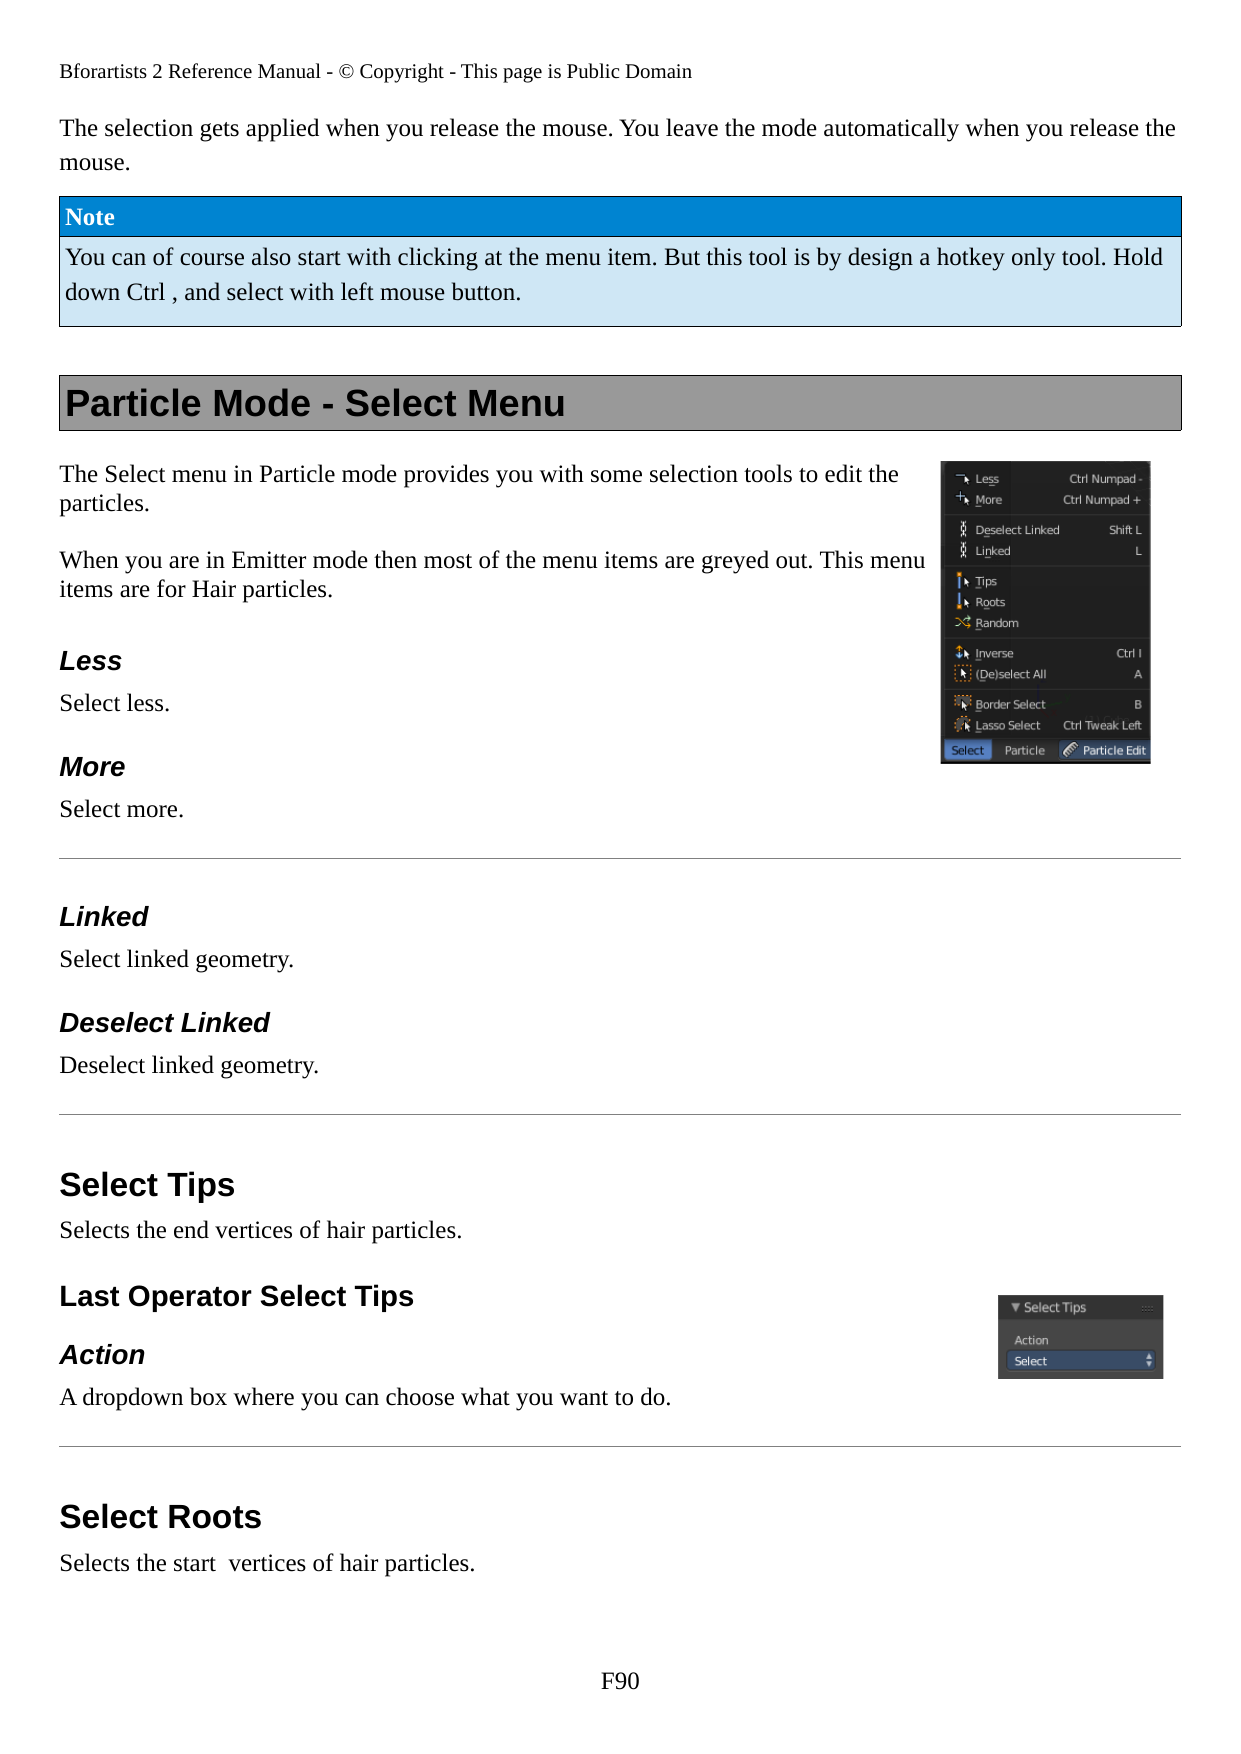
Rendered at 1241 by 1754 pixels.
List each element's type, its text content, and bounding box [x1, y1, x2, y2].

table_header Particle Mode - Select Menu [60, 376, 1181, 430]
subtitle Last Operator Select Tips [59, 1279, 1181, 1313]
text When you are in Emitter mode then most of the menu items are greyed out. This menu items are for Hair particles. [59, 545, 940, 603]
text Select less. [59, 688, 940, 717]
text Select more. [59, 794, 1181, 823]
subtitle More [59, 750, 1181, 782]
text The Select menu in Particle mode provides you with some selection tools to edit the particles. [59, 459, 1181, 517]
text Selects the end vertices of hair particles. [59, 1216, 1181, 1244]
text Select linked geometry. [59, 944, 1181, 973]
picture [998, 1295, 1164, 1379]
subtitle [1164, 1338, 1181, 1370]
table_header Note [60, 197, 1181, 236]
text A dropdown box where you can choose what you want to do. [59, 1382, 1181, 1411]
subtitle Less [59, 644, 940, 676]
table_cell You can of course also start with clicking at the menu item. But this tool is by design a hotkey only tool. Hold down Ctrl , and select with left mouse button. [60, 237, 1181, 326]
subtitle [1151, 644, 1181, 676]
text Selects the start vertices of hair particles. [59, 1548, 1181, 1576]
subtitle Linked [59, 900, 1181, 932]
subtitle Action [59, 1338, 998, 1370]
picture [940, 461, 1151, 764]
subtitle Deselect Linked [59, 1006, 1181, 1038]
text Deselect linked geometry. [59, 1050, 1181, 1079]
text [1151, 688, 1181, 717]
subtitle Select Tips [59, 1164, 1181, 1203]
text The selection gets applied when you release the mouse. You leave the mode automatically when you release the mouse. [59, 113, 1181, 176]
subtitle Select Roots [59, 1496, 1181, 1535]
